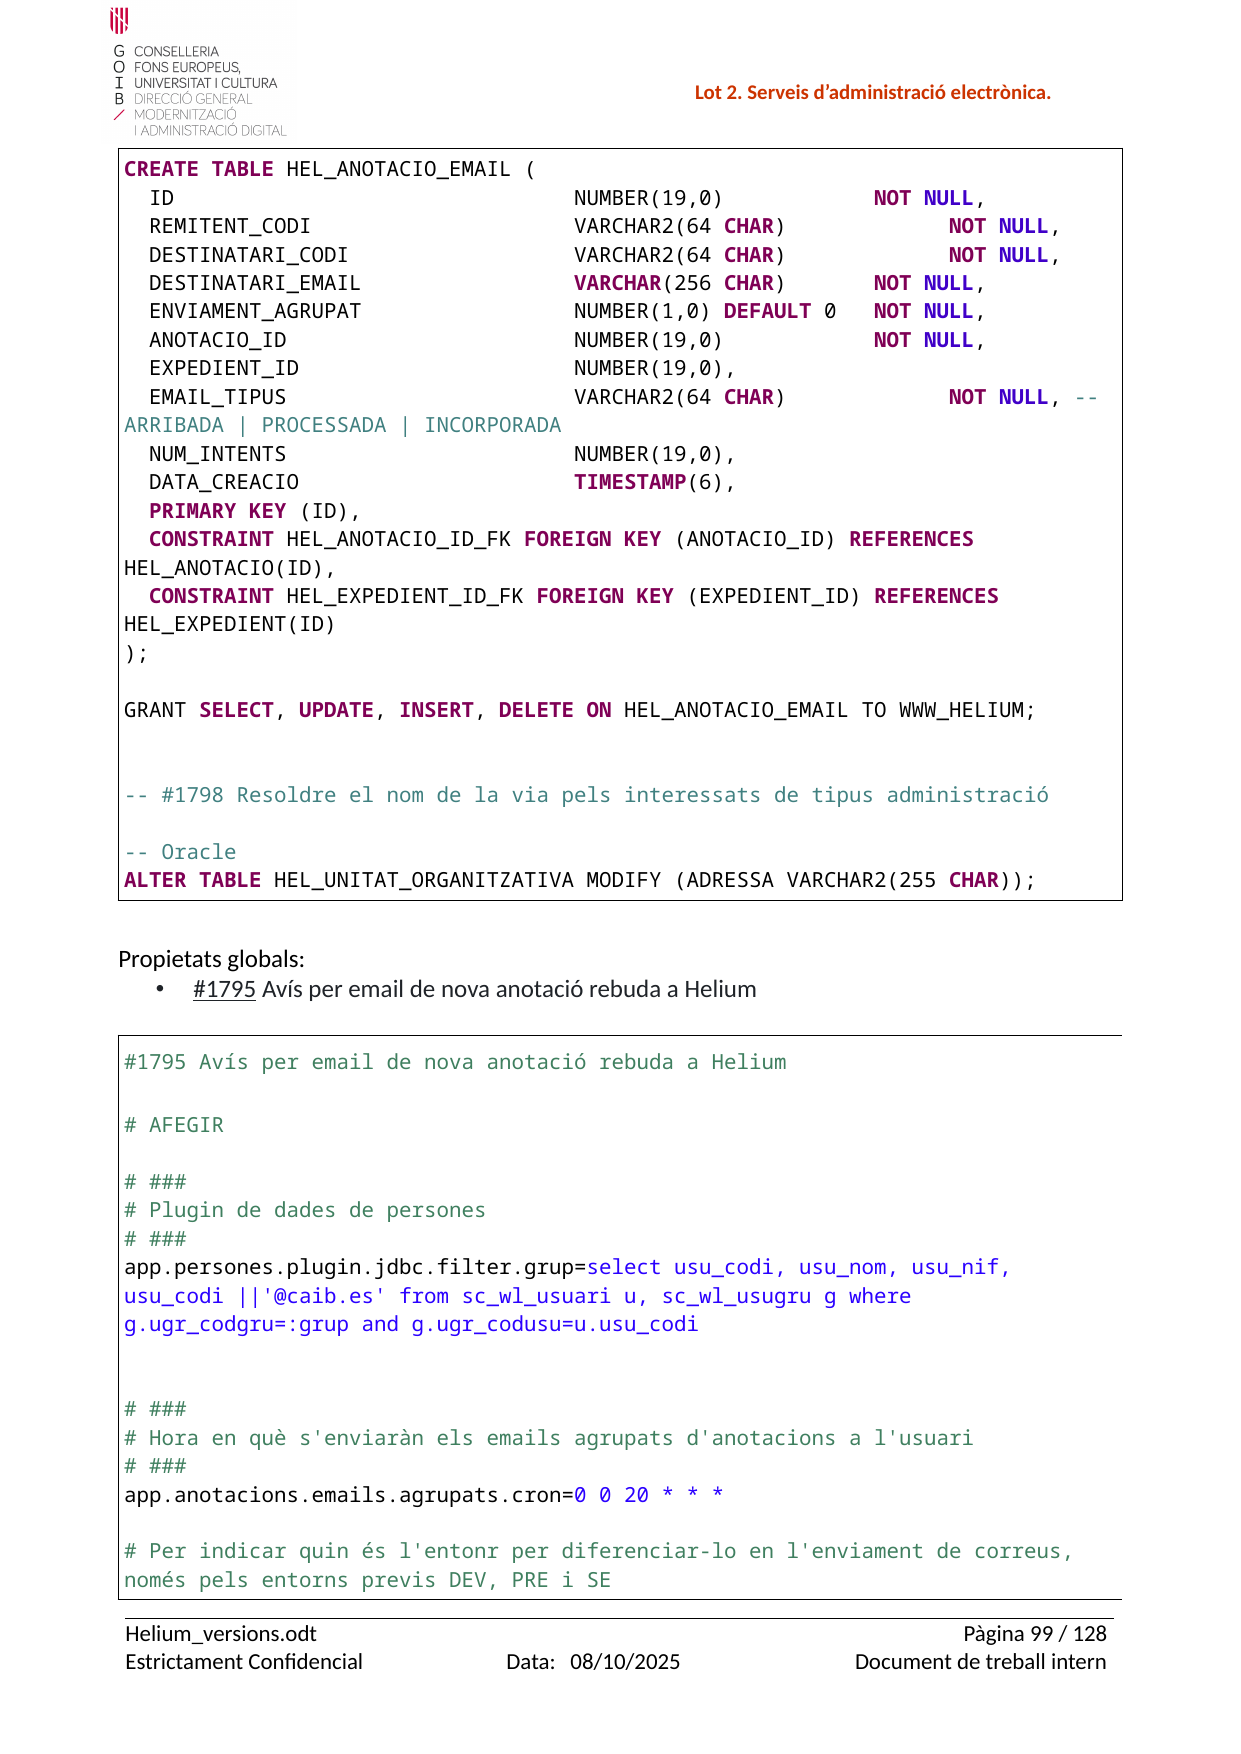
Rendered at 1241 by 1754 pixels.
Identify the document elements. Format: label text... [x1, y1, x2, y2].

table_header #1795 Avís per email de nova anotació rebuda a Helium # AFEGIR # ### # Plugin de dades de persones # ### app.persones.plugin.jdbc.filter.grup=select usu_codi, usu_nom, usu_nif, usu_codi ||'@caib.es' from sc_wl_usuari u, sc_wl_usugru g where g.ugr_codgru=:grup and g.ugr_codusu=u.usu_codi # ### # Hora en què s'enviaràn els emails agrupats d'anotacions a l'usuari # ### app.anotacions.emails.agrupats.cron=0 0 20 * * * # Per indicar quin és l'entonr per diferenciar-lo en l'enviament de correus, només pels entorns previs DEV, PRE i SE [119, 1036, 1122, 1599]
picture [100, 0, 297, 144]
text Propietats globals: [118, 943, 1122, 973]
table_header CREATE TABLE HEL_ANOTACIO_EMAIL ( ID NUMBER(19,0) NOT NULL, REMITENT_CODI VARCHAR2(64 CHAR) NOT NULL, DESTINATARI_CODI VARCHAR2(64 CHAR) NOT NULL, DESTINATARI_EMAIL VARCHAR(256 CHAR) NOT NULL, ENVIAMENT_AGRUPAT NUMBER(1,0) DEFAULT 0 NOT NULL, ANOTACIO_ID NUMBER(19,0) NOT NULL, EXPEDIENT_ID NUMBER(19,0), EMAIL_TIPUS VARCHAR2(64 CHAR) NOT NULL, --ARRIBADA | PROCESSADA | INCORPORADA NUM_INTENTS NUMBER(19,0), DATA_CREACIO TIMESTAMP(6), PRIMARY KEY (ID), CONSTRAINT HEL_ANOTACIO_ID_FK FOREIGN KEY (ANOTACIO_ID) REFERENCES HEL_ANOTACIO(ID), CONSTRAINT HEL_EXPEDIENT_ID_FK FOREIGN KEY (EXPEDIENT_ID) REFERENCES HEL_EXPEDIENT(ID) ); GRANT SELECT, UPDATE, INSERT, DELETE ON HEL_ANOTACIO_EMAIL TO WWW_HELIUM; -- #1798 Resoldre el nom de la via pels interessats de tipus administració -- Oracle ALTER TABLE HEL_UNITAT_ORGANITZATIVA MODIFY (ADRESSA VARCHAR2(255 CHAR)); [119, 149, 1122, 899]
list #1795 Avís per email de nova anotació rebuda a Helium [156, 973, 1122, 1004]
